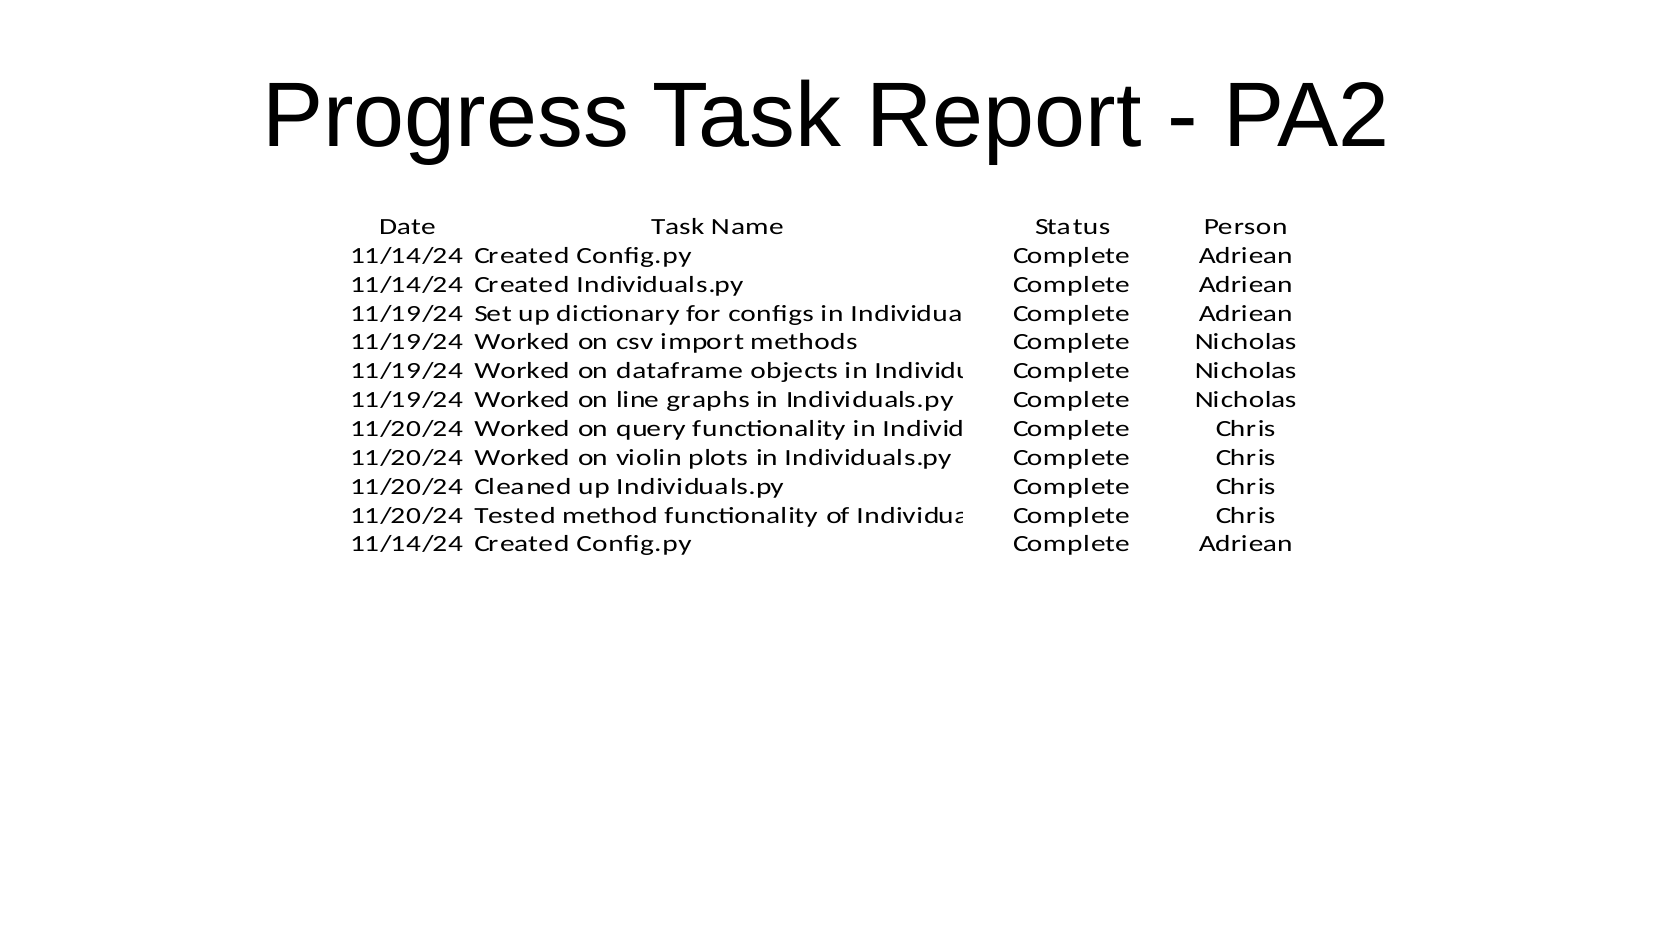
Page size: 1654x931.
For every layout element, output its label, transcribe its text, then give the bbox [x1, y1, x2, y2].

chart [342, 214, 1314, 802]
title Progress Task Report - PA2 [82, 37, 1571, 193]
